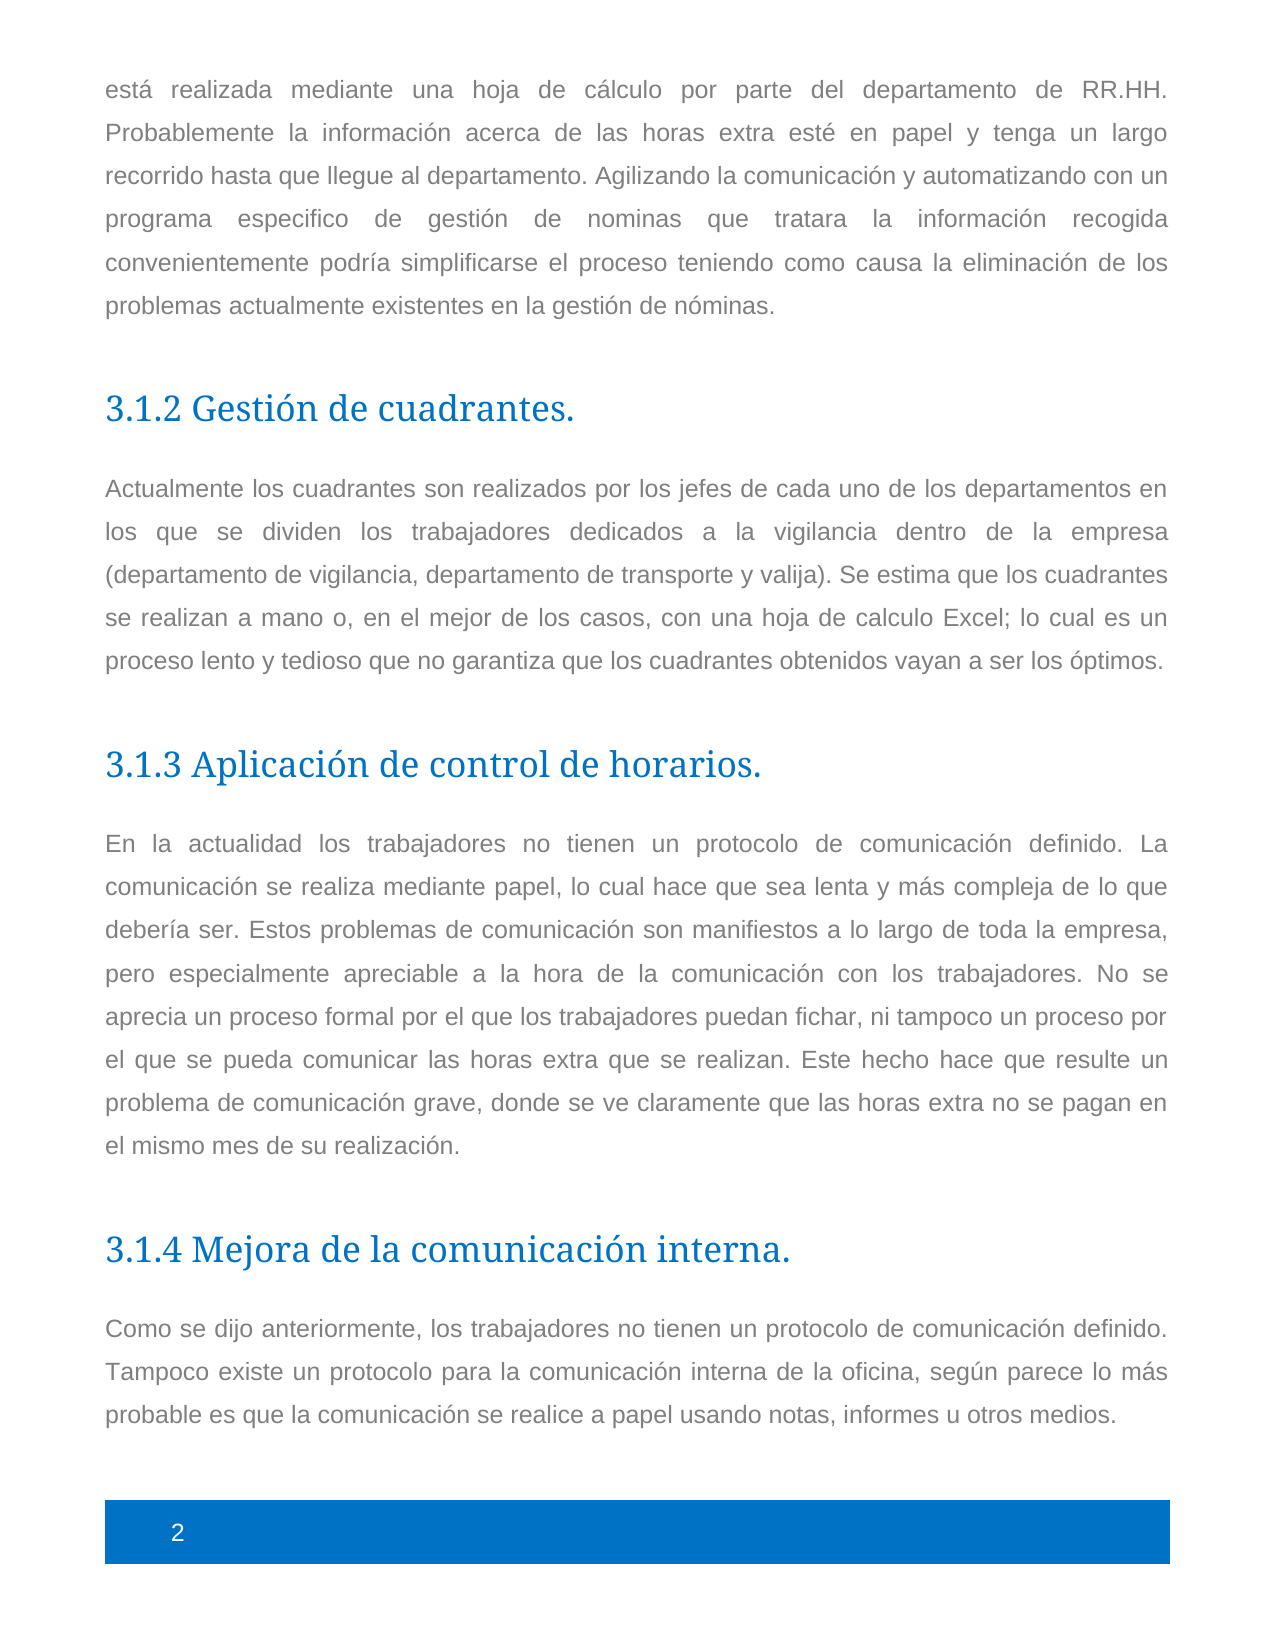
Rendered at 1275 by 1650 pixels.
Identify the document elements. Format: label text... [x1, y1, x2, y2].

text En la actualidad los trabajadores no tienen un protocolo de comunicación definido. La comunicación se realiza mediante papel, lo cual hace que sea lenta y más compleja de lo que debería ser. Estos problemas de comunicación son manifiestos a lo largo de toda la empresa, pero especialmente apreciable a la hora de la comunicación con los trabajadores. No se aprecia un proceso formal por el que los trabajadores puedan fichar, ni tampoco un proceso por el que se pueda comunicar las horas extra que se realizan. Este hecho hace que resulte un problema de comunicación grave, donde se ve claramente que las horas extra no se pagan en el mismo mes de su realización. [105, 829, 1170, 1160]
text está realizada mediante una hoja de cálculo por parte del departamento de RR.HH. Probablemente la información acerca de las horas extra esté en papel y tenga un largo recorrido hasta que llegue al departamento. Agilizando la comunicación y automatizando con un programa especifico de gestión de nominas que tratara la información recogida convenientemente podría simplificarse el proceso teniendo como causa la eliminación de los problemas actualmente existentes en la gestión de nóminas. [105, 75, 1170, 319]
text Como se dijo anteriormente, los trabajadores no tienen un protocolo de comunicación definido. Tampoco existe un protocolo para la comunicación interna de la oficina, según parece lo más probable es que la comunicación se realice a papel usando notas, informes u otros medios. [105, 1314, 1170, 1429]
subtitle 3.1.3 Aplicación de control de horarios. [105, 739, 1170, 787]
text Actualmente los cuadrantes son realizados por los jefes de cada uno de los departamentos en los que se dividen los trabajadores dedicados a la vigilancia dentro de la empresa (departamento de vigilancia, departamento de transporte y valija). Se estima que los cuadrantes se realizan a mano o, en el mejor de los casos, con una hoja de calculo Excel; lo cual es un proceso lento y tedioso que no garantiza que los cuadrantes obtenidos vayan a ser los óptimos. [105, 474, 1170, 675]
subtitle 3.1.2 Gestión de cuadrantes. [105, 384, 1170, 432]
subtitle 3.1.4 Mejora de la comunicación interna. [105, 1224, 1170, 1272]
